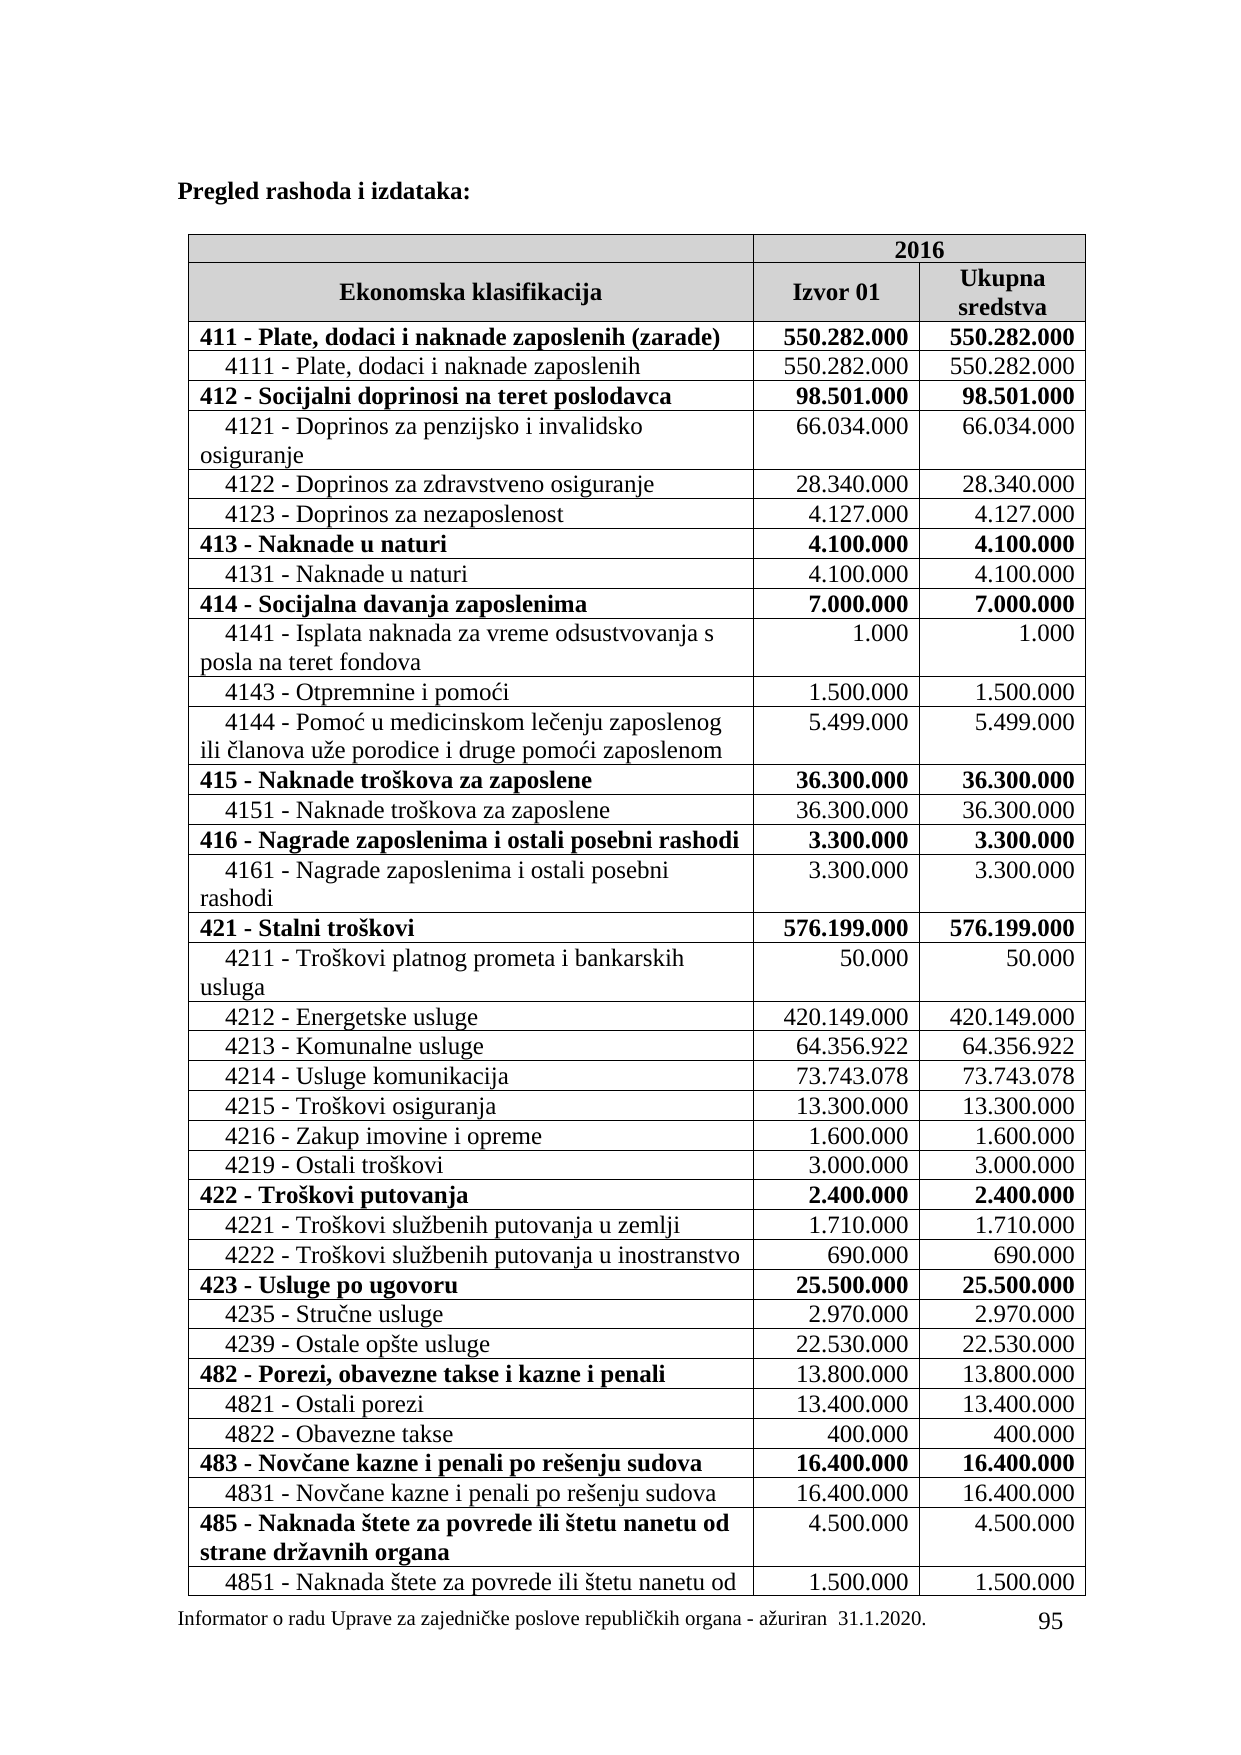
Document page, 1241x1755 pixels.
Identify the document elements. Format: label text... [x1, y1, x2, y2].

table_cell 4.127.000 [754, 499, 919, 528]
table_cell 3.300.000 [920, 855, 1085, 912]
table_cell 576.199.000 [754, 913, 919, 942]
table_cell 22.530.000 [920, 1329, 1085, 1358]
table_cell 50.000 [754, 943, 919, 1001]
table_cell 550.282.000 [754, 351, 919, 380]
table_cell 7.000.000 [754, 589, 919, 617]
table_cell 420.149.000 [920, 1002, 1085, 1030]
table_cell 550.282.000 [754, 322, 919, 350]
table_cell 2.400.000 [754, 1180, 919, 1209]
table_cell 66.034.000 [754, 411, 919, 468]
table_header 2016 [754, 235, 1085, 262]
table_cell 690.000 [754, 1240, 919, 1269]
table_cell 4.100.000 [754, 559, 919, 588]
table_cell 13.800.000 [754, 1359, 919, 1388]
table_cell 483 - Novčane kazne i penali po rešenju sudova [189, 1449, 753, 1477]
table_cell 28.340.000 [754, 470, 919, 498]
table_cell 4221 - Troškovi službenih putovanja u zemlјi [189, 1210, 753, 1239]
table_cell 3.000.000 [920, 1151, 1085, 1179]
table_cell 22.530.000 [754, 1329, 919, 1358]
table_cell 3.300.000 [754, 855, 919, 912]
table_cell 4851 - Naknada štete za povrede ili štetu nanetu od [189, 1567, 753, 1595]
table_cell 485 - Naknada štete za povrede ili štetu nanetu od strane državnih organa [189, 1508, 753, 1566]
table_cell 4239 - Ostale opšte usluge [189, 1329, 753, 1358]
table_cell 4821 - Ostali porezi [189, 1389, 753, 1418]
table_cell 4212 - Energetske usluge [189, 1002, 753, 1030]
table_cell 36.300.000 [920, 765, 1085, 794]
table_cell 550.282.000 [920, 322, 1085, 350]
table_cell 50.000 [920, 943, 1085, 1001]
table_cell 2.970.000 [920, 1300, 1085, 1328]
table_cell 4144 - Pomoć u medicinskom lečenju zaposlenog ili članova uže porodice i druge pomoći zaposlenom [189, 707, 753, 764]
table_cell 5.499.000 [754, 707, 919, 764]
table_cell 423 - Usluge po ugovoru [189, 1270, 753, 1298]
table_cell 550.282.000 [920, 351, 1085, 380]
table_cell 482 - Porezi, obavezne takse i kazne i penali [189, 1359, 753, 1388]
table_cell 4121 - Doprinos za penzijsko i invalidsko osiguranje [189, 411, 753, 468]
table_cell 4.500.000 [754, 1508, 919, 1566]
table_cell 415 - Naknade troškova za zaposlene [189, 765, 753, 794]
table_cell 1.600.000 [920, 1121, 1085, 1149]
table_cell 1.000 [920, 619, 1085, 676]
table_cell 1.500.000 [754, 1567, 919, 1595]
table_cell 5.499.000 [920, 707, 1085, 764]
table_cell 4219 - Ostali troškovi [189, 1151, 753, 1179]
table_cell 4216 - Zakup imovine i opreme [189, 1121, 753, 1149]
table_cell 4211 - Troškovi platnog prometa i bankarskih usluga [189, 943, 753, 1001]
table_cell 98.501.000 [920, 381, 1085, 410]
table_cell 4215 - Troškovi osiguranja [189, 1091, 753, 1120]
table_cell 4151 - Naknade troškova za zaposlene [189, 795, 753, 824]
table_cell 25.500.000 [754, 1270, 919, 1298]
table_cell 400.000 [754, 1419, 919, 1447]
table_cell 13.400.000 [920, 1389, 1085, 1418]
table_cell Ukupna sredstva [920, 263, 1085, 321]
table_cell 7.000.000 [920, 589, 1085, 617]
table_header [189, 235, 753, 262]
table_cell 13.300.000 [754, 1091, 919, 1120]
table_cell 4131 - Naknade u naturi [189, 559, 753, 588]
table_cell 1.500.000 [920, 1567, 1085, 1595]
table_cell 576.199.000 [920, 913, 1085, 942]
table_cell 64.356.922 [754, 1031, 919, 1060]
table_cell 3.300.000 [920, 825, 1085, 854]
table_cell 2.970.000 [754, 1300, 919, 1328]
table_cell 4.500.000 [920, 1508, 1085, 1566]
table_cell 4235 - Stručne usluge [189, 1300, 753, 1328]
table_cell 1.710.000 [754, 1210, 919, 1239]
table_cell 13.400.000 [754, 1389, 919, 1418]
table_cell 416 - Nagrade zaposlenima i ostali posebni rashodi [189, 825, 753, 854]
table_cell 4123 - Doprinos za nezaposlenost [189, 499, 753, 528]
table_cell 690.000 [920, 1240, 1085, 1269]
table_cell 16.400.000 [754, 1449, 919, 1477]
table_cell 73.743.078 [920, 1061, 1085, 1090]
table_cell 25.500.000 [920, 1270, 1085, 1298]
table_cell 412 - Socijalni doprinosi na teret poslodavca [189, 381, 753, 410]
table_cell 4161 - Nagrade zaposlenima i ostali posebni rashodi [189, 855, 753, 912]
table_cell 4822 - Obavezne takse [189, 1419, 753, 1447]
table_cell 420.149.000 [754, 1002, 919, 1030]
table_cell Izvor 01 [754, 263, 919, 321]
table_cell 411 - Plate, dodaci i naknade zaposlenih (zarade) [189, 322, 753, 350]
table_cell 3.000.000 [754, 1151, 919, 1179]
table_cell 1.000 [754, 619, 919, 676]
table_cell 422 - Troškovi putovanja [189, 1180, 753, 1209]
table_cell 66.034.000 [920, 411, 1085, 468]
table_cell 400.000 [920, 1419, 1085, 1447]
table_cell 2.400.000 [920, 1180, 1085, 1209]
table_cell 98.501.000 [754, 381, 919, 410]
table_cell 36.300.000 [920, 795, 1085, 824]
table_cell 413 - Naknade u naturi [189, 529, 753, 558]
table_cell 4.100.000 [754, 529, 919, 558]
table_cell 4831 - Novčane kazne i penali po rešenju sudova [189, 1478, 753, 1507]
table_cell 4213 - Komunalne usluge [189, 1031, 753, 1060]
table_cell 4122 - Doprinos za zdravstveno osiguranje [189, 470, 753, 498]
table_cell 414 - Socijalna davanja zaposlenima [189, 589, 753, 617]
table_cell 13.300.000 [920, 1091, 1085, 1120]
table_cell 36.300.000 [754, 765, 919, 794]
table_cell 3.300.000 [754, 825, 919, 854]
table_cell 36.300.000 [754, 795, 919, 824]
table_cell 1.600.000 [754, 1121, 919, 1149]
table_cell 1.500.000 [920, 677, 1085, 706]
table_cell Ekonomska klasifikacija [189, 263, 753, 321]
table_cell 64.356.922 [920, 1031, 1085, 1060]
text Pregled rashoda i izdataka: [177, 176, 1063, 205]
table_cell 16.400.000 [920, 1478, 1085, 1507]
table_cell 16.400.000 [754, 1478, 919, 1507]
table_cell 4111 - Plate, dodaci i naknade zaposlenih [189, 351, 753, 380]
table_cell 73.743.078 [754, 1061, 919, 1090]
table_cell 13.800.000 [920, 1359, 1085, 1388]
table_cell 4222 - Troškovi službenih putovanja u inostranstvo [189, 1240, 753, 1269]
table_cell 1.500.000 [754, 677, 919, 706]
table_cell 4141 - Isplata naknada za vreme odsustvovanja s posla na teret fondova [189, 619, 753, 676]
table_cell 4.100.000 [920, 529, 1085, 558]
table_cell 421 - Stalni troškovi [189, 913, 753, 942]
table_cell 4.100.000 [920, 559, 1085, 588]
table_cell 1.710.000 [920, 1210, 1085, 1239]
table_cell 28.340.000 [920, 470, 1085, 498]
table_cell 4143 - Otpremnine i pomoći [189, 677, 753, 706]
table_cell 4.127.000 [920, 499, 1085, 528]
table_cell 16.400.000 [920, 1449, 1085, 1477]
table_cell 4214 - Usluge komunikacija [189, 1061, 753, 1090]
